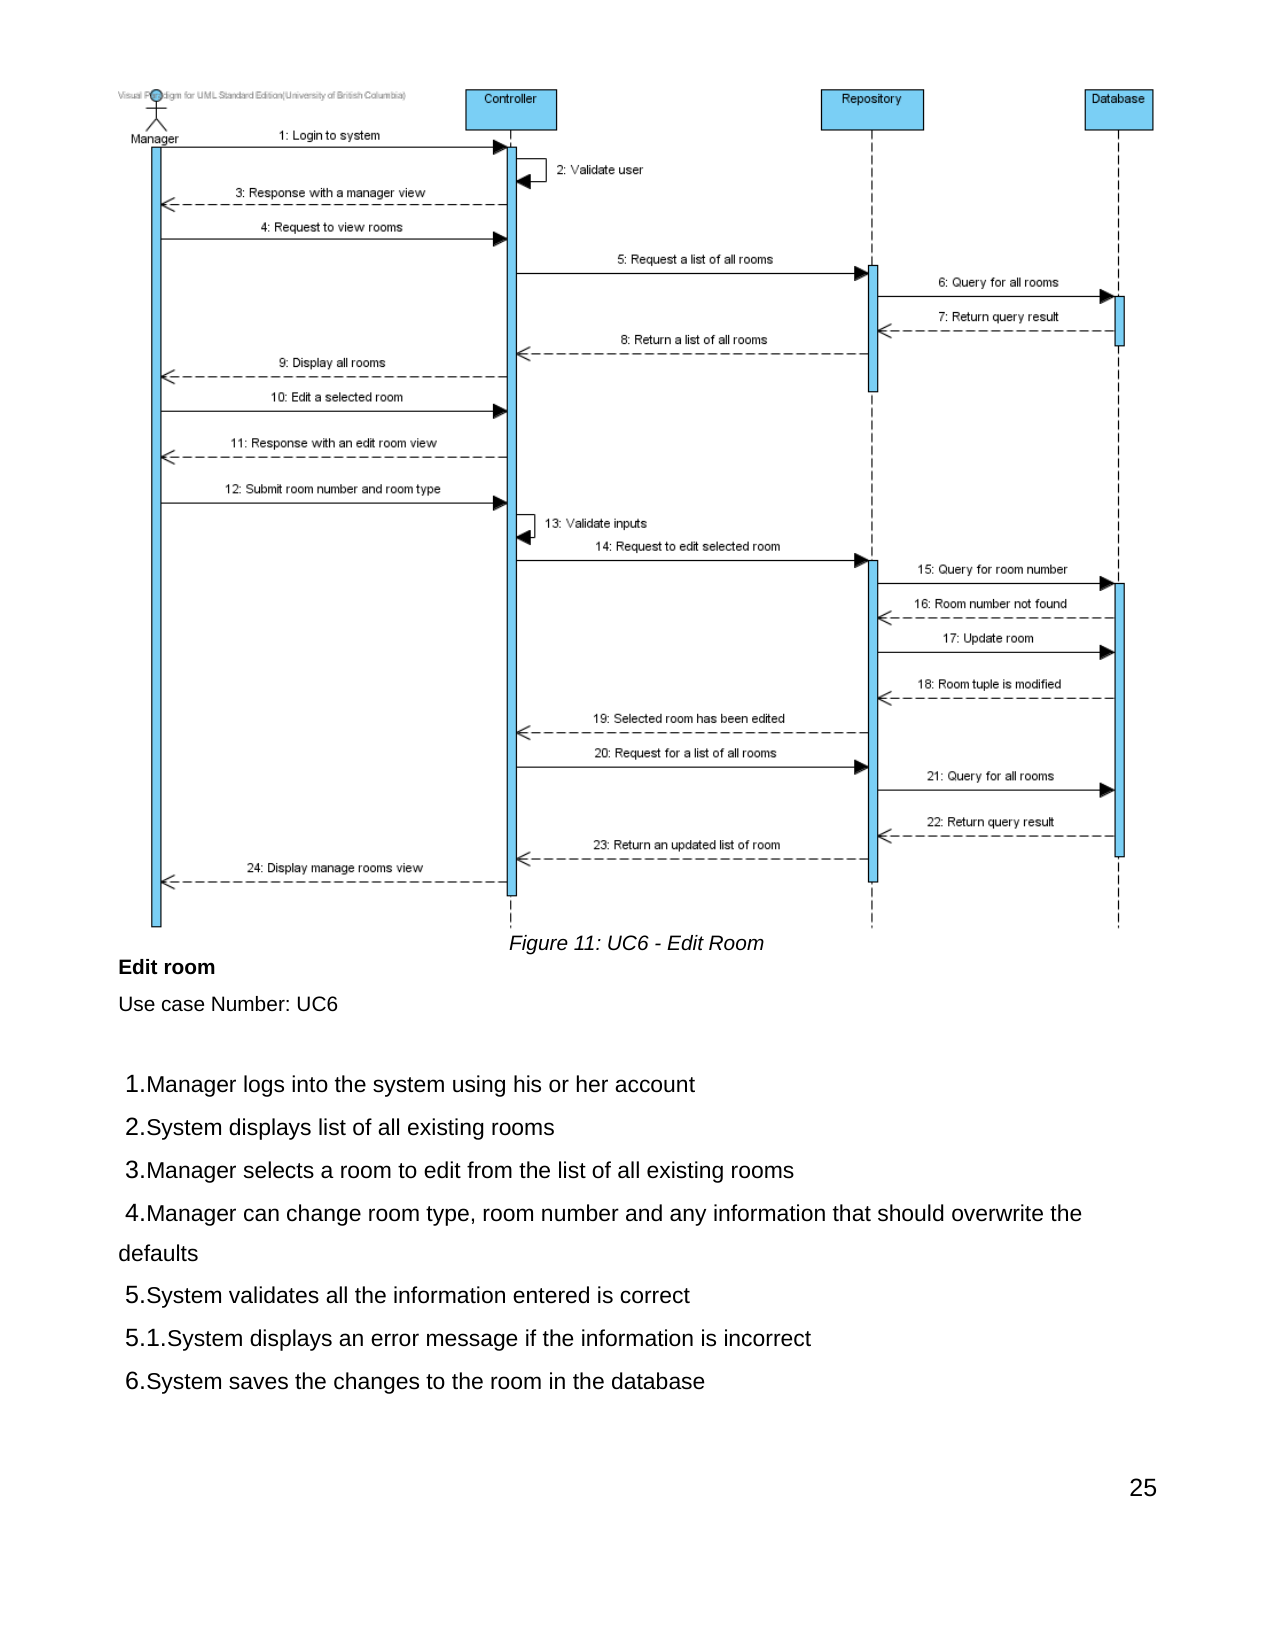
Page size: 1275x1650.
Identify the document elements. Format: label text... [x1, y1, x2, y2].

list System saves the changes to the room in the database [118, 1366, 1157, 1394]
list System displays an error message if the information is incorrect [118, 1323, 1157, 1351]
text Use case Number: UC6 [118, 992, 1157, 1016]
text Figure 11: UC6 - Edit Room [118, 87, 1157, 955]
list Manager logs into the system using his or her account [118, 1069, 1157, 1098]
list Manager selects a room to edit from the list of all existing rooms [118, 1155, 1157, 1184]
subtitle Edit room [118, 955, 1157, 979]
list Manager can change room type, room number and any information that should overwrite the defaults [118, 1198, 1157, 1266]
list System validates all the information entered is correct [118, 1279, 1157, 1308]
list System displays list of all existing rooms [118, 1112, 1157, 1141]
